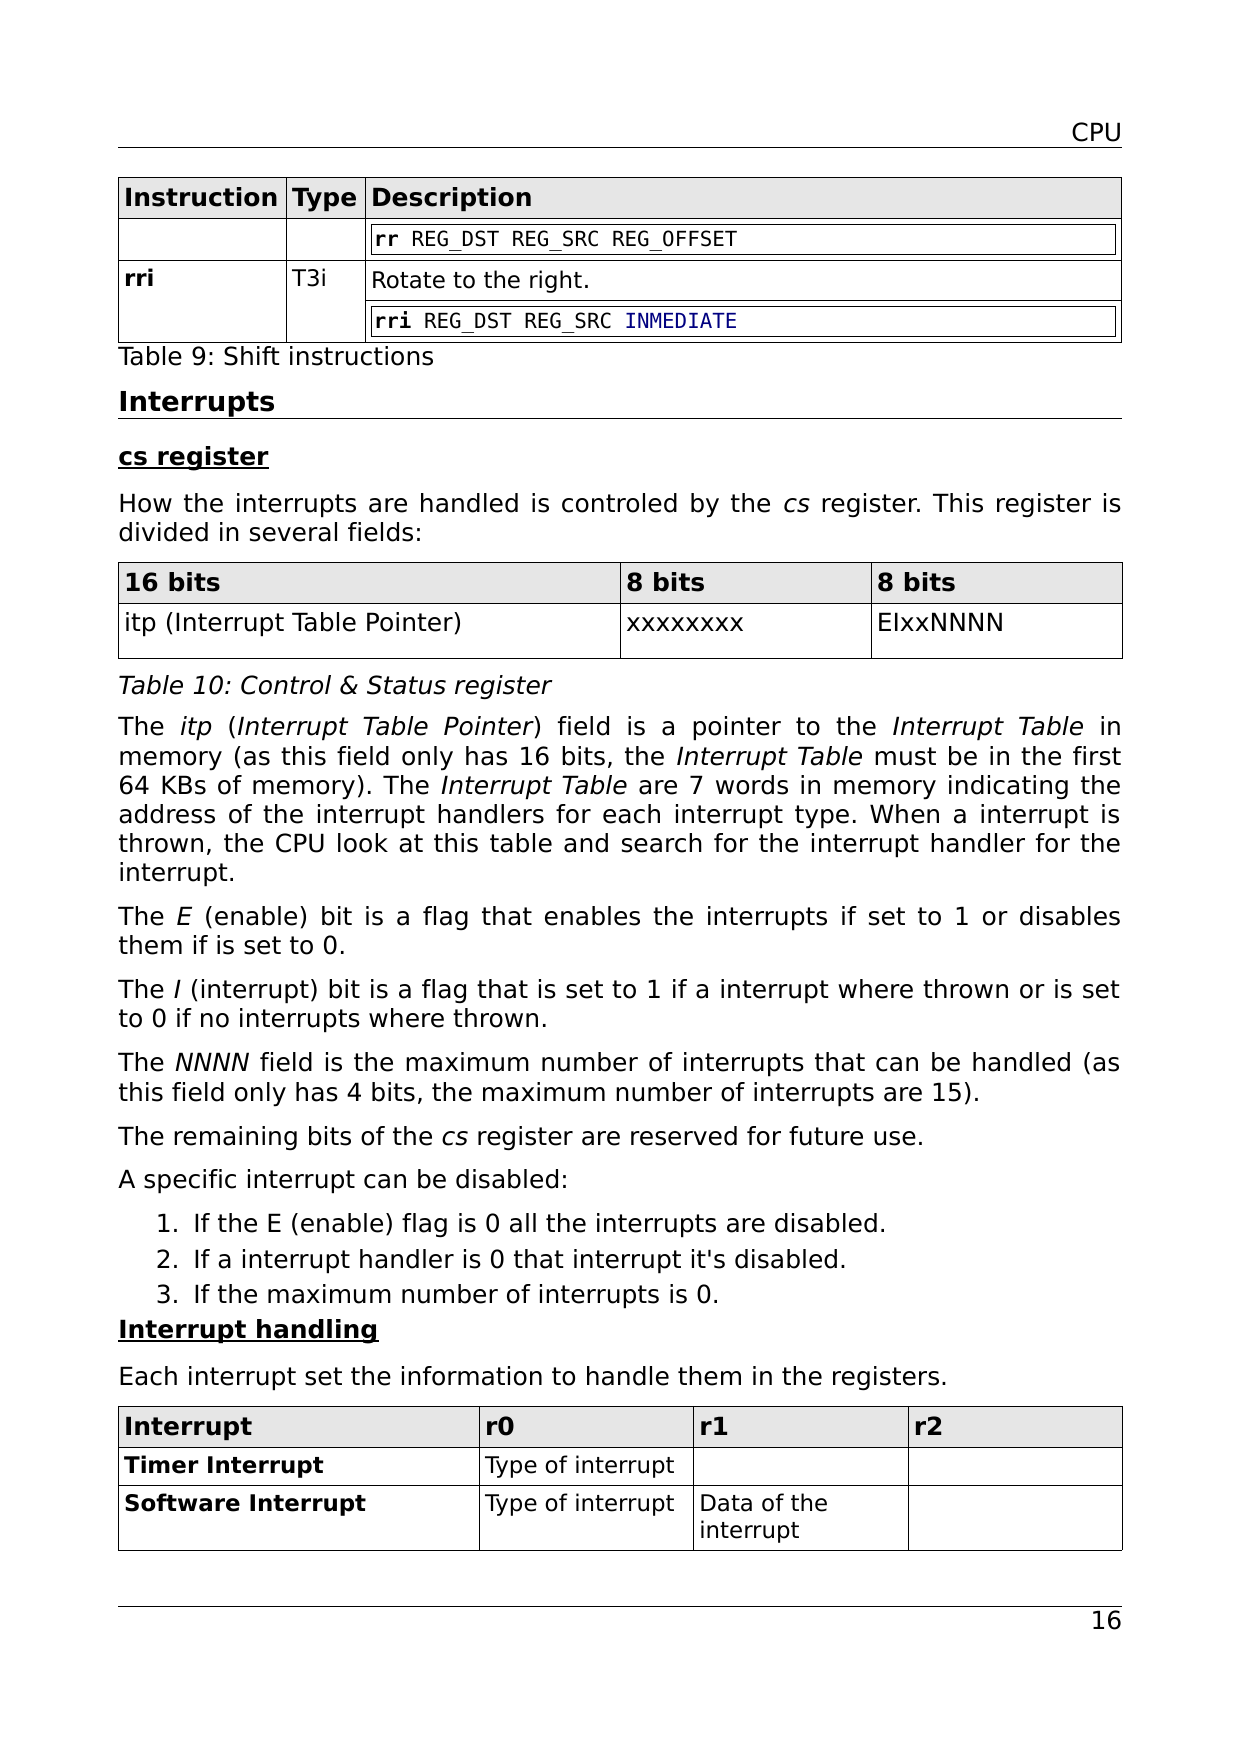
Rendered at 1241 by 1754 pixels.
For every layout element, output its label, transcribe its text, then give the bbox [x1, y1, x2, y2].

text The I (interrupt) bit is a flag that is set to 1 if a interrupt where thrown or is set to 0 if no interrupts where thrown. [118, 976, 1122, 1034]
table_cell [119, 219, 286, 260]
table_cell [909, 1448, 1122, 1485]
table_cell [694, 1448, 908, 1485]
table_cell Timer Interrupt [119, 1448, 479, 1485]
title Interrupt handling [118, 1315, 1122, 1344]
table_cell rri REG_DST REG_SRC INMEDIATE [366, 301, 1121, 342]
table_header r1 [694, 1407, 908, 1447]
table_cell EIxxNNNN [872, 604, 1122, 658]
table_header r0 [480, 1407, 693, 1447]
text The itp (Interrupt Table Pointer) field is a pointer to the Interrupt Table in memory (as this field only has 16 bits, the Interrupt Table must be in the first 64 KBs of memory). The Interrupt Table are 7 words in memory indicating the address of the interrupt handlers for each interrupt type. When a interrupt is thrown, the CPU look at this table and search for the interrupt handler for the interrupt. [118, 713, 1122, 888]
list If the E (enable) flag is 0 all the interrupts are disabled. [156, 1210, 1122, 1239]
text Table 9: Shift instructions [118, 343, 1122, 372]
table_cell Type of interrupt [480, 1448, 693, 1485]
text The NNNN field is the maximum number of interrupts that can be handled (as this field only has 4 bits, the maximum number of interrupts are 15). [118, 1049, 1122, 1107]
text How the interrupts are handled is controled by the cs register. This register is divided in several fields: [118, 489, 1122, 547]
table_cell xxxxxxxx [621, 604, 871, 658]
table_cell itp (Interrupt Table Pointer) [119, 604, 620, 658]
table_cell [909, 1486, 1122, 1550]
table_header 8 bits [621, 563, 871, 603]
table_header r2 [909, 1407, 1122, 1447]
table_header 8 bits [872, 563, 1122, 603]
table_cell rri [119, 261, 286, 342]
table_header Description [366, 178, 1121, 218]
table_header Rotate to the right. [366, 261, 1121, 300]
table_cell T3i [287, 261, 365, 342]
text Each interrupt set the information to handle them in the registers. [118, 1362, 1122, 1391]
text A specific interrupt can be disabled: [118, 1166, 1122, 1195]
table_cell [287, 219, 365, 260]
text Table 10: Control & Status register [118, 671, 1122, 700]
title cs register [118, 442, 1122, 471]
table_cell Type of interrupt [480, 1486, 693, 1550]
text The remaining bits of the cs register are reserved for future use. [118, 1122, 1122, 1151]
title Interrupts [118, 386, 1122, 418]
table_cell rr REG_DST REG_SRC REG_OFFSET [366, 219, 1121, 260]
text The E (enable) bit is a flag that enables the interrupts if set to 1 or disables them if is set to 0. [118, 902, 1122, 961]
table_header Type [287, 178, 365, 218]
list If the maximum number of interrupts is 0. [156, 1280, 1122, 1309]
table_header Interrupt [119, 1407, 479, 1447]
list If a interrupt handler is 0 that interrupt it's disabled. [156, 1245, 1122, 1274]
table_cell Data of the interrupt [694, 1486, 908, 1550]
table_header Instruction [119, 178, 286, 218]
table_cell Software Interrupt [119, 1486, 479, 1550]
table_header 16 bits [119, 563, 620, 603]
